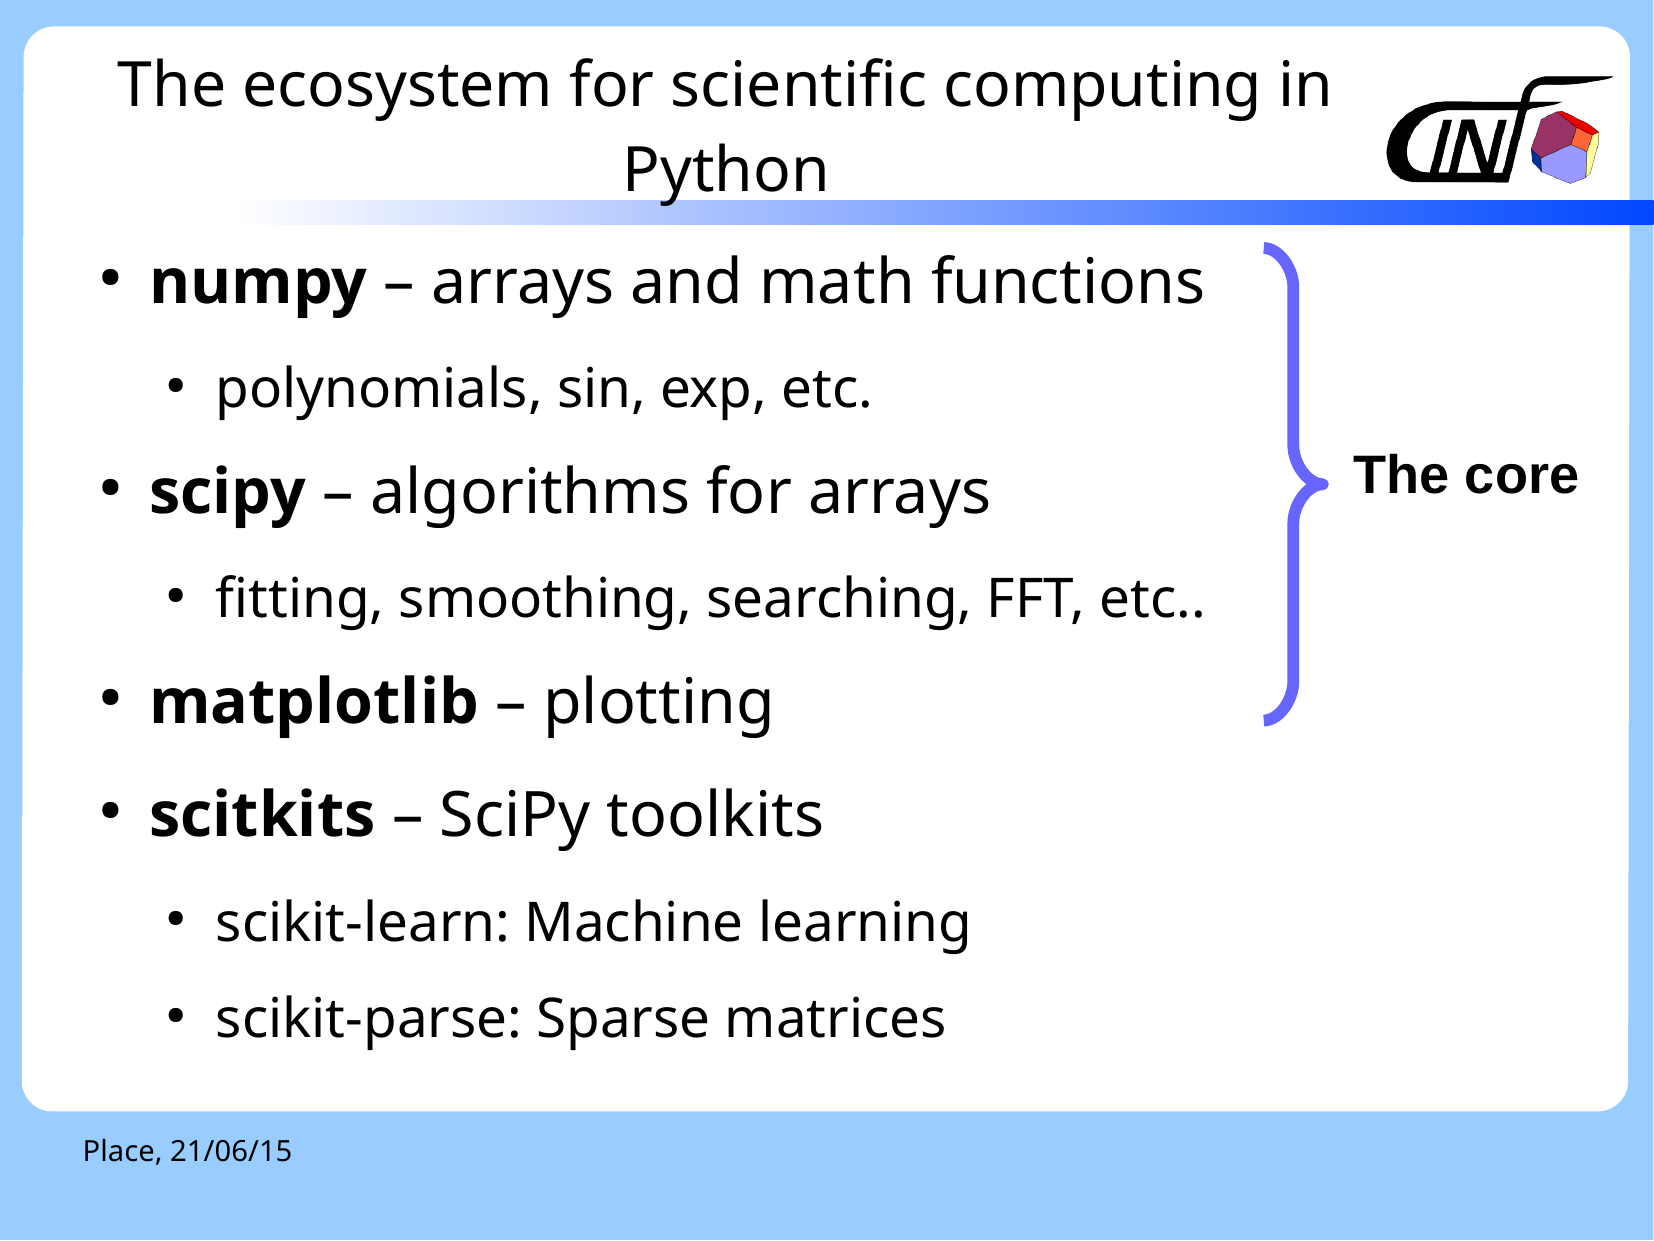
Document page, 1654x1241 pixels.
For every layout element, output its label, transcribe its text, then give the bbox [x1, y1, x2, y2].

picture [1386, 76, 1613, 184]
list numpy – arrays and math functions polynomials, sin, exp, etc. scipy – algorithms for arrays fitting, smoothing, searching, FFT, etc.. matplotlib – plotting scitkits – SciPy toolkits scikit-learn: Machine learning scikit-parse: Sparse matrices [82, 236, 1571, 1055]
text_box The core [1338, 437, 1595, 513]
title The ecosystem for scientific computing in Python [82, 49, 1371, 201]
